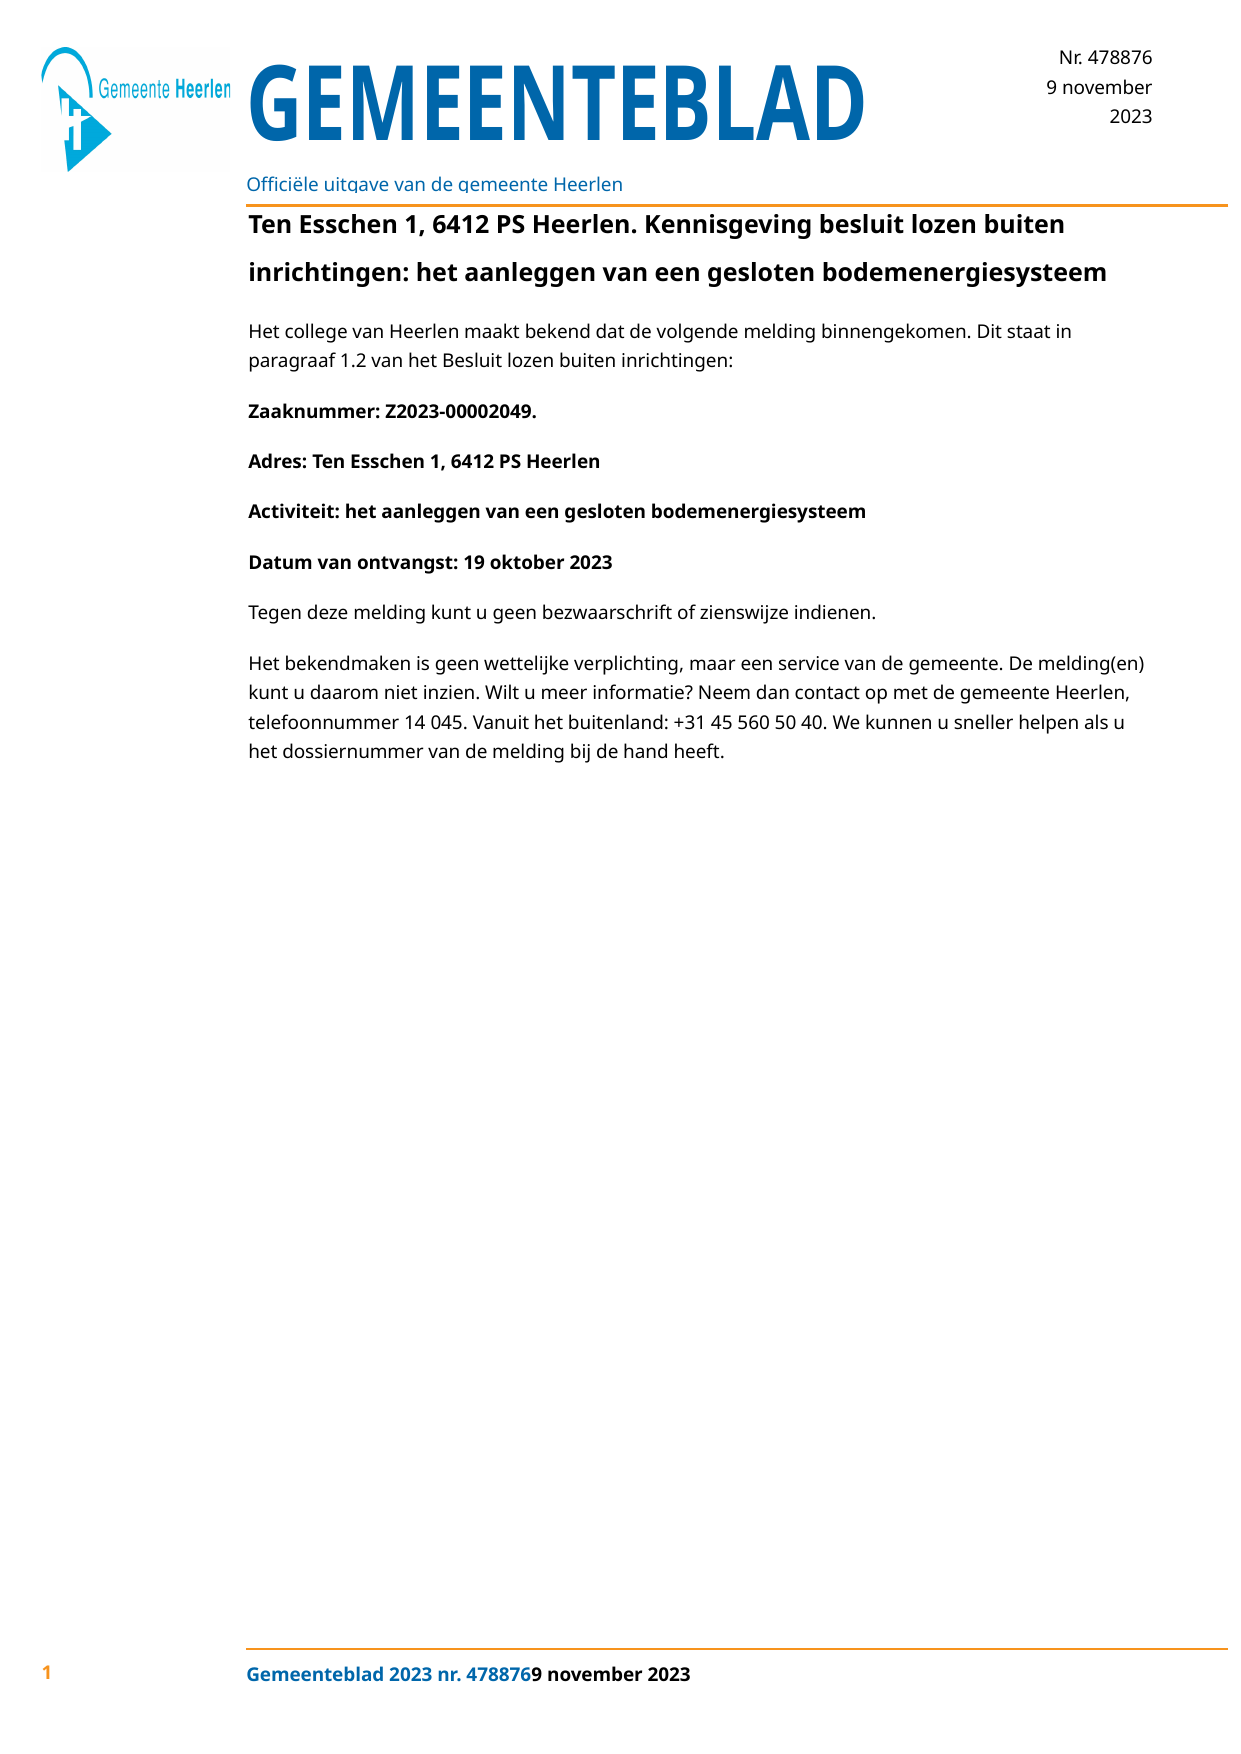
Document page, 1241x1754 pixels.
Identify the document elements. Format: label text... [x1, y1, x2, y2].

text Zaaknummer: Z2023-00002049. [248, 398, 1152, 424]
text Datum van ontvangst: 19 oktober 2023 [248, 549, 1152, 575]
text Het bekendmaken is geen wettelijke verplichting, maar een service van de gemeente. De melding(en) kunt u daarom niet inzien. Wilt u meer informatie? Neem dan contact op met de gemeente Heerlen, telefoonnummer 14 045. Vanuit het buitenland: +31 45 560 50 40. We kunnen u sneller helpen als u het dossiernummer van de melding bij de hand heeft. [248, 650, 1152, 764]
text Tegen deze melding kunt u geen bezwaarschrift of zienswijze indienen. [248, 599, 1152, 625]
text Ten Esschen 1, 6412 PS Heerlen. Kennisgeving besluit lozen buiten inrichtingen: het aanleggen van een gesloten bodemenergiesysteem [248, 207, 1152, 288]
text Activiteit: het aanleggen van een gesloten bodemenergiesysteem [248, 499, 1152, 524]
text Adres: Ten Esschen 1, 6412 PS Heerlen [248, 448, 1152, 474]
picture [41, 47, 59, 70]
picture [41, 47, 231, 172]
text Het college van Heerlen maakt bekend dat de volgende melding binnengekomen. Dit staat in paragraaf 1.2 van het Besluit lozen buiten inrichtingen: [248, 318, 1152, 373]
